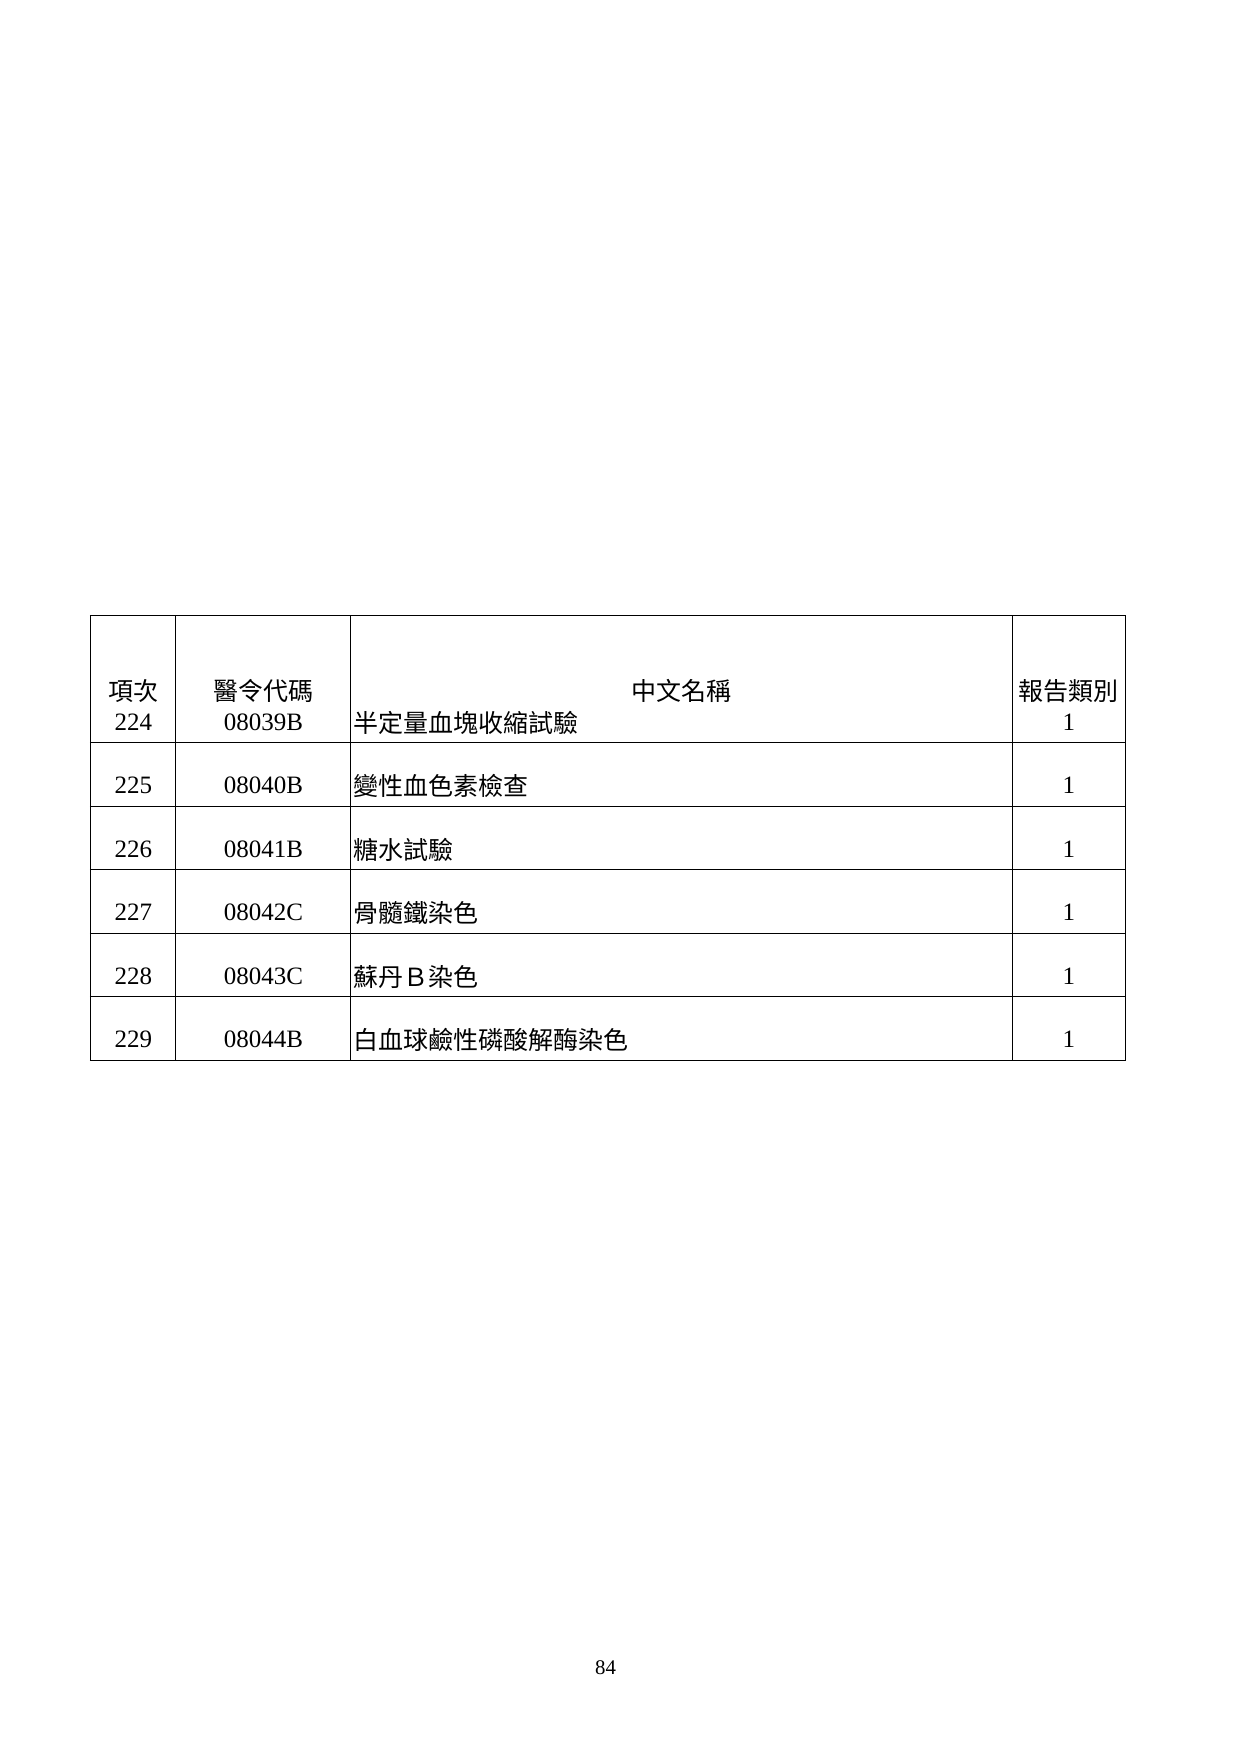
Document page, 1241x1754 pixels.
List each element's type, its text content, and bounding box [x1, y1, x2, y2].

table_cell 226 [91, 807, 175, 869]
table_cell 08043C [176, 934, 350, 996]
table_cell 1 [1013, 997, 1125, 1060]
table_cell 08041B [176, 807, 350, 869]
table_cell 變性血色素檢查 [351, 743, 1012, 806]
table_cell 半定量血塊收縮試驗 [351, 679, 1012, 742]
table_header [176, 616, 350, 679]
table_cell [1126, 679, 1240, 742]
table_cell 227 [91, 870, 175, 933]
table_header [351, 616, 1012, 679]
table_cell [1126, 869, 1240, 933]
table_header [91, 616, 175, 679]
table_cell 08042C [176, 870, 350, 933]
table_cell 224 [91, 679, 175, 742]
table_cell 225 [91, 743, 175, 806]
table_header [1126, 615, 1240, 678]
table_cell 08044B [176, 997, 350, 1060]
table_cell 1 [1013, 807, 1125, 869]
table_cell 229 [91, 997, 175, 1060]
table_cell 蘇丹Ｂ染色 [351, 934, 1012, 996]
table_cell [1126, 806, 1240, 869]
table_cell 白血球鹼性磷酸解酶染色 [351, 997, 1012, 1060]
table_cell 骨髓鐵染色 [351, 870, 1012, 933]
table_header [1013, 616, 1125, 679]
table_cell 1 [1013, 679, 1125, 742]
table_cell 08039B [176, 679, 350, 742]
table_cell 08040B [176, 743, 350, 806]
table_cell [1126, 742, 1240, 806]
table_cell 1 [1013, 743, 1125, 806]
table_cell [1126, 933, 1240, 996]
table_cell 1 [1013, 934, 1125, 996]
table_cell [1126, 996, 1240, 1060]
table_cell 糖水試驗 [351, 807, 1012, 869]
table_cell 228 [91, 934, 175, 996]
table_cell 1 [1013, 870, 1125, 933]
